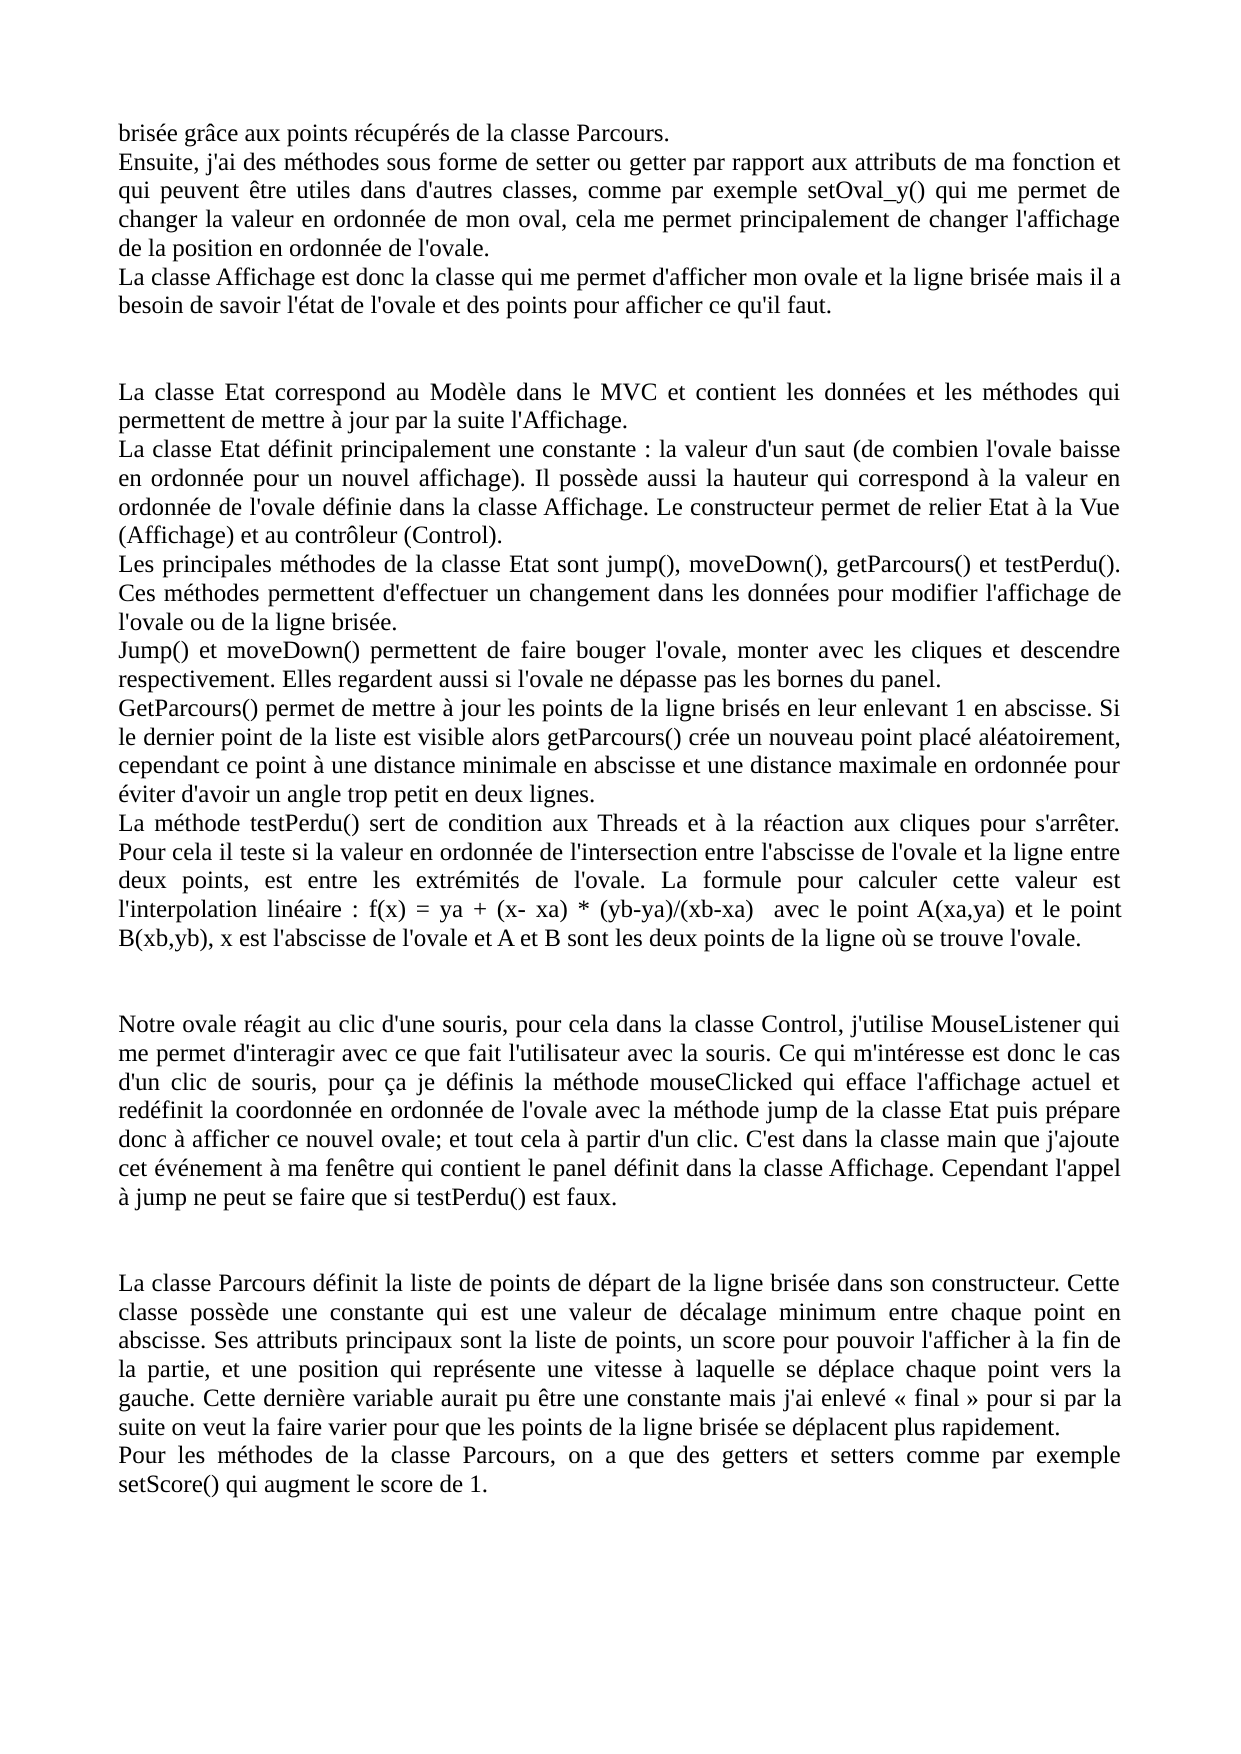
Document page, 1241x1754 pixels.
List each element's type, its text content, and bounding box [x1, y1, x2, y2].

text GetParcours() permet de mettre à jour les points de la ligne brisés en leur enlevant 1 en abscisse. Si le dernier point de la liste est visible alors getParcours() crée un nouveau point placé aléatoirement, cependant ce point à une distance minimale en abscisse et une distance maximale en ordonnée pour éviter d'avoir un angle trop petit en deux lignes. [118, 693, 1122, 808]
text La classe Etat correspond au Modèle dans le MVC et contient les données et les méthodes qui permettent de mettre à jour par la suite l'Affichage. [118, 377, 1122, 434]
text La classe Parcours définit la liste de points de départ de la ligne brisée dans son constructeur. Cette classe possède une constante qui est une valeur de décalage minimum entre chaque point en abscisse. Ses attributs principaux sont la liste de points, un score pour pouvoir l'afficher à la fin de la partie, et une position qui représente une vitesse à laquelle se déplace chaque point vers la gauche. Cette dernière variable aurait pu être une constante mais j'ai enlevé « final » pour si par la suite on veut la faire varier pour que les points de la ligne brisée se déplacent plus rapidement. [118, 1268, 1122, 1441]
text La classe Affichage est donc la classe qui me permet d'afficher mon ovale et la ligne brisée mais il a besoin de savoir l'état de l'ovale et des points pour afficher ce qu'il faut. [118, 262, 1122, 319]
text La classe Etat définit principalement une constante : la valeur d'un saut (de combien l'ovale baisse en ordonnée pour un nouvel affichage). Il possède aussi la hauteur qui correspond à la valeur en ordonnée de l'ovale définie dans la classe Affichage. Le constructeur permet de relier Etat à la Vue (Affichage) et au contrôleur (Control). [118, 434, 1122, 549]
text Jump() et moveDown() permettent de faire bouger l'ovale, monter avec les cliques et descendre respectivement. Elles regardent aussi si l'ovale ne dépasse pas les bornes du panel. [118, 636, 1122, 693]
text La méthode testPerdu() sert de condition aux Threads et à la réaction aux cliques pour s'arrêter. Pour cela il teste si la valeur en ordonnée de l'intersection entre l'abscisse de l'ovale et la ligne entre deux points, est entre les extrémités de l'ovale. La formule pour calculer cette valeur est l'interpolation linéaire : f(x) = ya + (x- xa) * (yb-ya)/(xb-xa) avec le point A(xa,ya) et le point B(xb,yb), x est l'abscisse de l'ovale et A et B sont les deux points de la ligne où se trouve l'ovale. [118, 808, 1122, 952]
text brisée grâce aux points récupérés de la classe Parcours. [118, 118, 1122, 147]
text Les principales méthodes de la classe Etat sont jump(), moveDown(), getParcours() et testPerdu(). Ces méthodes permettent d'effectuer un changement dans les données pour modifier l'affichage de l'ovale ou de la ligne brisée. [118, 549, 1122, 636]
text Notre ovale réagit au clic d'une souris, pour cela dans la classe Control, j'utilise MouseListener qui me permet d'interagir avec ce que fait l'utilisateur avec la souris. Ce qui m'intéresse est donc le cas d'un clic de souris, pour ça je définis la méthode mouseClicked qui efface l'affichage actuel et redéfinit la coordonnée en ordonnée de l'ovale avec la méthode jump de la classe Etat puis prépare donc à afficher ce nouvel ovale; et tout cela à partir d'un clic. C'est dans la classe main que j'ajoute cet événement à ma fenêtre qui contient le panel définit dans la classe Affichage. Cependant l'appel à jump ne peut se faire que si testPerdu() est faux. [118, 1009, 1122, 1211]
text Ensuite, j'ai des méthodes sous forme de setter ou getter par rapport aux attributs de ma fonction et qui peuvent être utiles dans d'autres classes, comme par exemple setOval_y() qui me permet de changer la valeur en ordonnée de mon oval, cela me permet principalement de changer l'affichage de la position en ordonnée de l'ovale. [118, 147, 1122, 262]
text Pour les méthodes de la classe Parcours, on a que des getters et setters comme par exemple setScore() qui augment le score de 1. [118, 1441, 1122, 1498]
